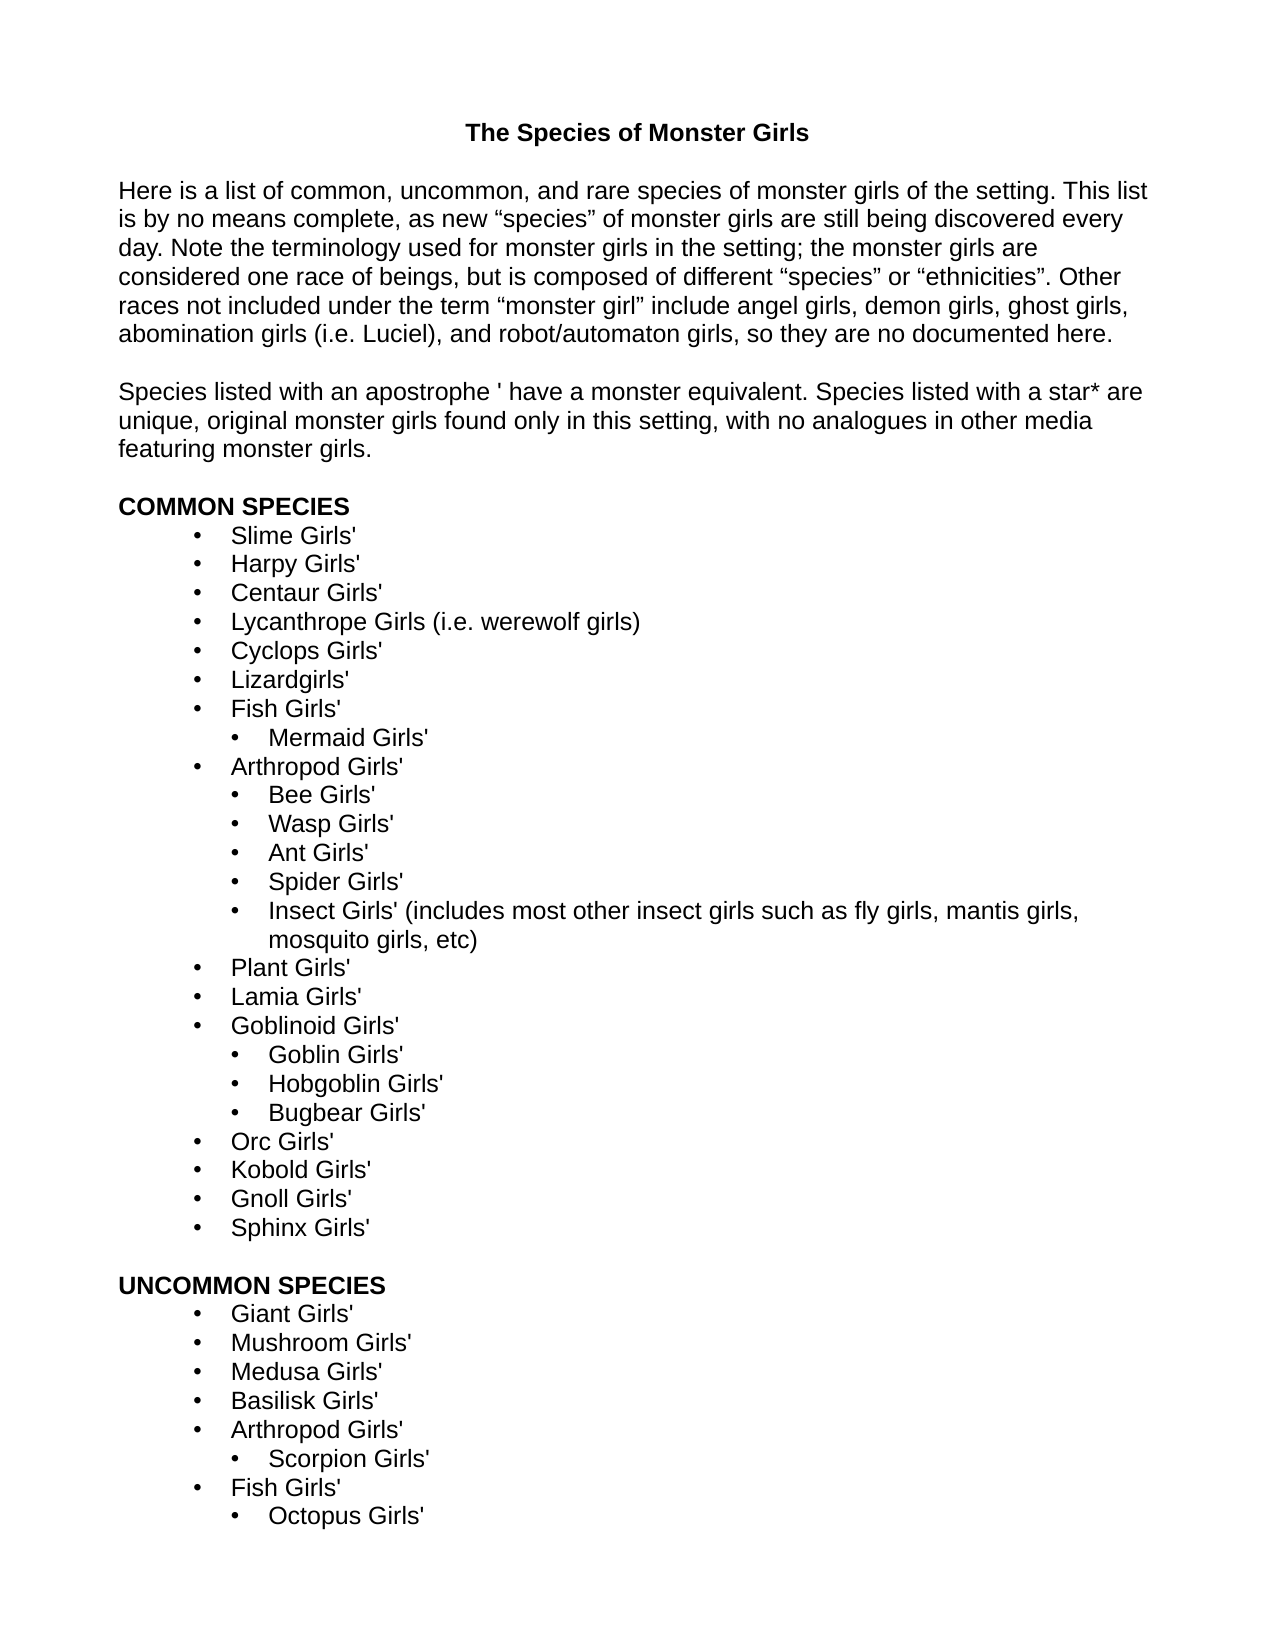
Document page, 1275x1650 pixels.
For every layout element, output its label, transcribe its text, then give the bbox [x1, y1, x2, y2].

list Fish Girls' [193, 1472, 1157, 1501]
list Basilisk Girls' [193, 1386, 1157, 1415]
list Slime Girls' [193, 521, 1157, 549]
list Mushroom Girls' [193, 1328, 1157, 1357]
text Species listed with an apostrophe ' have a monster equivalent. Species listed with a star* are unique, original monster girls found only in this setting, with no analogues in other media featuring monster girls. [118, 377, 1157, 463]
list Goblinoid Girls' [193, 1011, 1157, 1040]
list Cyclops Girls' [193, 636, 1157, 665]
list Giant Girls' [193, 1299, 1157, 1328]
list Medusa Girls' [193, 1357, 1157, 1386]
text UNCOMMON SPECIES [118, 1271, 1157, 1299]
list Hobgoblin Girls' [231, 1069, 1157, 1098]
list Fish Girls' [193, 694, 1157, 723]
list Gnoll Girls' [193, 1184, 1157, 1213]
list Harpy Girls' [193, 549, 1157, 578]
list Arthropod Girls' [193, 751, 1157, 780]
list Insect Girls' (includes most other insect girls such as fly girls, mantis girls, mosquito girls, etc) [231, 896, 1157, 953]
list Bugbear Girls' [231, 1098, 1157, 1126]
list Scorpion Girls' [231, 1444, 1157, 1472]
text Here is a list of common, uncommon, and rare species of monster girls of the setting. This list is by no means complete, as new “species” of monster girls are still being discovered every day. Note the terminology used for monster girls in the setting; the monster girls are considered one race of beings, but is composed of different “species” or “ethnicities”. Other races not included under the term “monster girl” include angel girls, demon girls, ghost girls, abomination girls (i.e. Luciel), and robot/automaton girls, so they are no documented here. [118, 176, 1157, 348]
list Sphinx Girls' [193, 1213, 1157, 1242]
list Centaur Girls' [193, 578, 1157, 607]
text COMMON SPECIES [118, 492, 1157, 521]
list Lycanthrope Girls (i.e. werewolf girls) [193, 607, 1157, 636]
list Wasp Girls' [231, 809, 1157, 838]
list Octopus Girls' [231, 1501, 1157, 1530]
list Arthropod Girls' [193, 1415, 1157, 1444]
list Ant Girls' [231, 838, 1157, 867]
list Plant Girls' [193, 953, 1157, 982]
list Goblin Girls' [231, 1040, 1157, 1069]
list Lizardgirls' [193, 665, 1157, 694]
list Bee Girls' [231, 780, 1157, 809]
list Orc Girls' [193, 1126, 1157, 1155]
list Mermaid Girls' [231, 723, 1157, 751]
text The Species of Monster Girls [118, 118, 1157, 147]
list Kobold Girls' [193, 1155, 1157, 1184]
list Lamia Girls' [193, 982, 1157, 1011]
list Spider Girls' [231, 867, 1157, 896]
